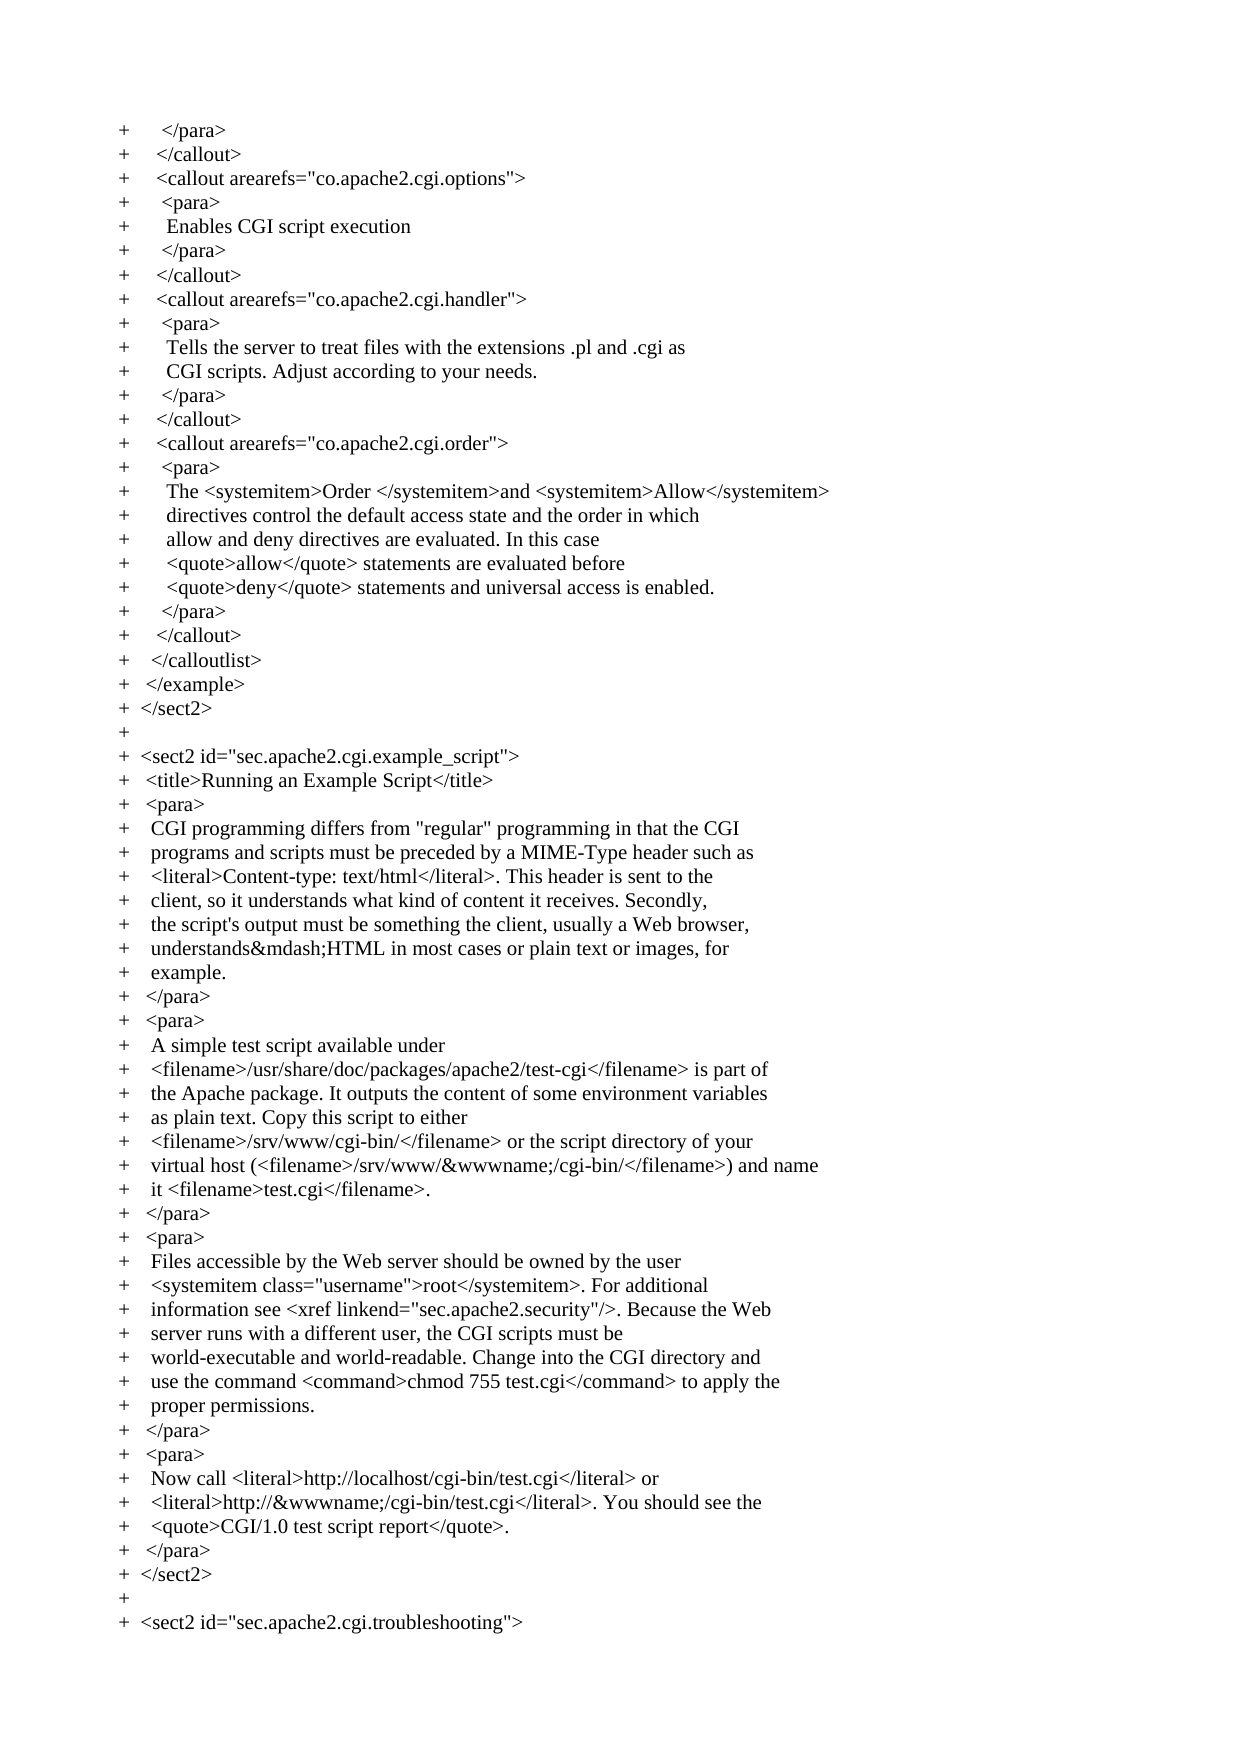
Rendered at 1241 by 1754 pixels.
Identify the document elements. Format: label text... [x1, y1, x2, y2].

text + <title>Running an Example Script</title> [118, 768, 1122, 792]
text + </para> [118, 238, 1122, 262]
text + proper permissions. [118, 1393, 1122, 1417]
text + it <filename>test.cgi</filename>. [118, 1177, 1122, 1201]
text + <callout arearefs="co.apache2.cgi.order"> [118, 431, 1122, 455]
text + [118, 720, 1122, 744]
text + </para> [118, 984, 1122, 1008]
text + </calloutlist> [118, 647, 1122, 672]
text + allow and deny directives are evaluated. In this case [118, 527, 1122, 551]
text + <callout arearefs="co.apache2.cgi.handler"> [118, 287, 1122, 311]
text + <literal>http://&wwwname;/cgi-bin/test.cgi</literal>. You should see the [118, 1490, 1122, 1514]
text + CGI programming differs from "regular" programming in that the CGI [118, 816, 1122, 840]
text + the script's output must be something the client, usually a Web browser, [118, 912, 1122, 936]
text + The <systemitem>Order </systemitem>and <systemitem>Allow</systemitem> [118, 479, 1122, 503]
text + <quote>CGI/1.0 test script report</quote>. [118, 1514, 1122, 1538]
text + <para> [118, 455, 1122, 479]
text + A simple test script available under [118, 1032, 1122, 1057]
text + </para> [118, 383, 1122, 407]
text + </para> [118, 1201, 1122, 1225]
text + <filename>/srv/www/cgi-bin/</filename> or the script directory of your [118, 1129, 1122, 1153]
text + </para> [118, 599, 1122, 623]
text + example. [118, 960, 1122, 984]
text + Tells the server to treat files with the extensions .pl and .cgi as [118, 335, 1122, 359]
text + </para> [118, 118, 1122, 142]
text + </callout> [118, 262, 1122, 287]
text + </para> [118, 1417, 1122, 1442]
text + <quote>deny</quote> statements and universal access is enabled. [118, 575, 1122, 599]
text + information see <xref linkend="sec.apache2.security"/>. Because the Web [118, 1297, 1122, 1321]
text + <literal>Content-type: text/html</literal>. This header is sent to the [118, 864, 1122, 888]
text + <sect2 id="sec.apache2.cgi.example_script"> [118, 744, 1122, 768]
text + <systemitem class="username">root</systemitem>. For additional [118, 1273, 1122, 1297]
text + server runs with a different user, the CGI scripts must be [118, 1321, 1122, 1345]
text + the Apache package. It outputs the content of some environment variables [118, 1081, 1122, 1105]
text + <para> [118, 1008, 1122, 1032]
text + </callout> [118, 623, 1122, 647]
text + <para> [118, 190, 1122, 214]
text + <callout arearefs="co.apache2.cgi.options"> [118, 166, 1122, 190]
text + Now call <literal>http://localhost/cgi-bin/test.cgi</literal> or [118, 1466, 1122, 1490]
text + use the command <command>chmod 755 test.cgi</command> to apply the [118, 1369, 1122, 1393]
text + directives control the default access state and the order in which [118, 503, 1122, 527]
text + </example> [118, 672, 1122, 696]
text + </sect2> [118, 1562, 1122, 1586]
text + <filename>/usr/share/doc/packages/apache2/test-cgi</filename> is part of [118, 1057, 1122, 1081]
text + </callout> [118, 407, 1122, 431]
text + programs and scripts must be preceded by a MIME-Type header such as [118, 840, 1122, 864]
text + <para> [118, 1225, 1122, 1249]
text + [118, 1586, 1122, 1610]
text + as plain text. Copy this script to either [118, 1105, 1122, 1129]
text + client, so it understands what kind of content it receives. Secondly, [118, 888, 1122, 912]
text + understands&mdash;HTML in most cases or plain text or images, for [118, 936, 1122, 960]
text + </callout> [118, 142, 1122, 166]
text + Files accessible by the Web server should be owned by the user [118, 1249, 1122, 1273]
text + world-executable and world-readable. Change into the CGI directory and [118, 1345, 1122, 1369]
text + CGI scripts. Adjust according to your needs. [118, 359, 1122, 383]
text + <para> [118, 792, 1122, 816]
text + <para> [118, 1442, 1122, 1466]
text + Enables CGI script execution [118, 214, 1122, 238]
text + <para> [118, 311, 1122, 335]
text + virtual host (<filename>/srv/www/&wwwname;/cgi-bin/</filename>) and name [118, 1153, 1122, 1177]
text + <quote>allow</quote> statements are evaluated before [118, 551, 1122, 575]
text + </para> [118, 1538, 1122, 1562]
text + </sect2> [118, 696, 1122, 720]
text + <sect2 id="sec.apache2.cgi.troubleshooting"> [118, 1610, 1122, 1634]
